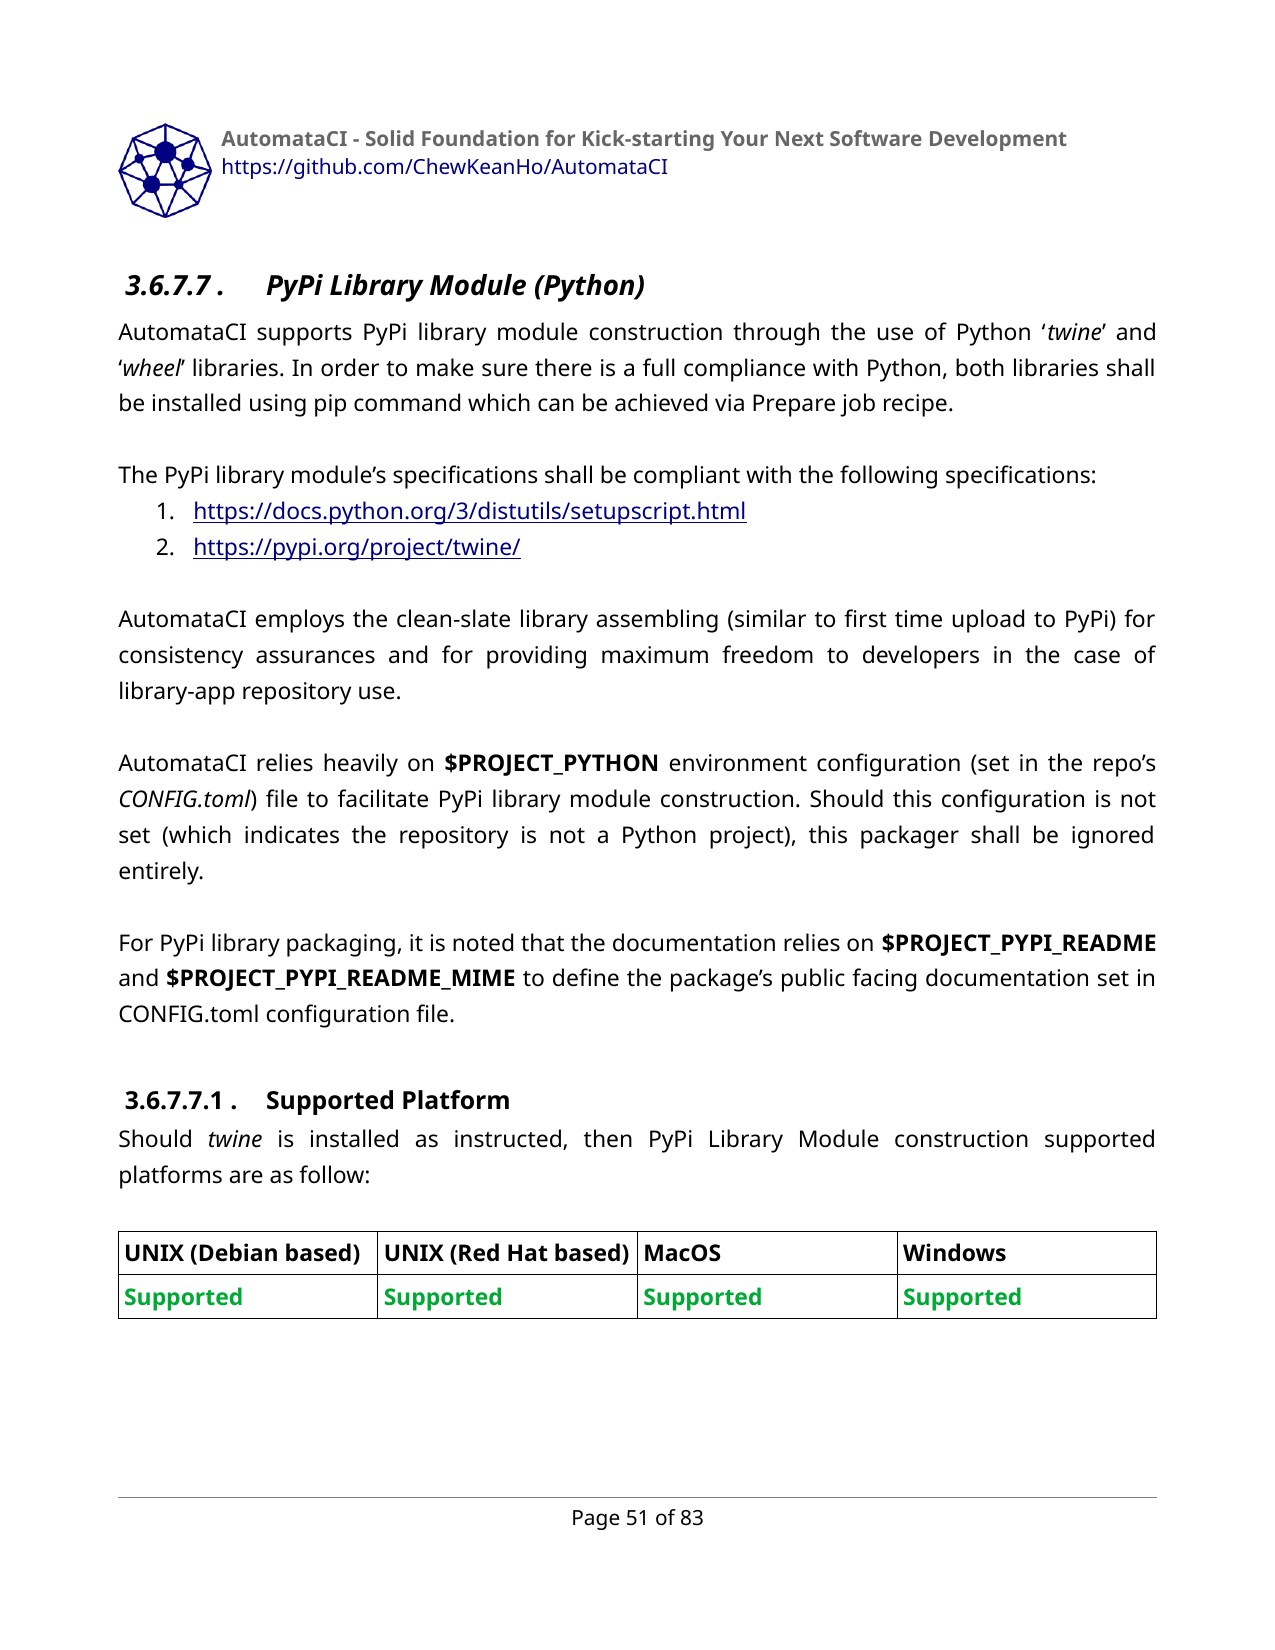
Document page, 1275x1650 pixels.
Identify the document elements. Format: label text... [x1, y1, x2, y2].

table_header MacOS [638, 1232, 897, 1274]
text Should twine is installed as instructed, then PyPi Library Module construction supported platforms are as follow: [118, 1123, 1157, 1190]
text AutomataCI supports PyPi library module construction through the use of Python ‘twine’ and ‘wheel’ libraries. In order to make sure there is a full compliance with Python, both libraries shall be installed using pip command which can be achieved via Prepare job recipe. [118, 316, 1157, 419]
table_cell Supported [119, 1275, 377, 1318]
picture [118, 123, 212, 218]
text For PyPi library packaging, it is noted that the documentation relies on $PROJECT_PYPI_README and $PROJECT_PYPI_README_MIME to define the package’s public facing documentation set in CONFIG.toml configuration file. [118, 926, 1157, 1029]
list https://docs.python.org/3/distutils/setupscript.html [156, 495, 1157, 526]
table_header UNIX (Red Hat based) [378, 1232, 637, 1274]
subtitle Supported Platform [118, 1083, 1157, 1116]
text The PyPi library module’s specifications shall be compliant with the following specifications: [118, 459, 1157, 491]
subtitle PyPi Library Module (Python) [118, 265, 1157, 303]
table_cell Supported [898, 1275, 1156, 1318]
text AutomataCI employs the clean-slate library assembling (similar to first time upload to PyPi) for consistency assurances and for providing maximum freedom to developers in the case of library-app repository use. [118, 603, 1157, 706]
text AutomataCI relies heavily on $PROJECT_PYTHON environment configuration (set in the repo’s CONFIG.toml) file to facilitate PyPi library module construction. Should this configuration is not set (which indicates the repository is not a Python project), this packager shall be ignored entirely. [118, 747, 1157, 886]
list https://pypi.org/project/twine/ [156, 531, 1157, 562]
table_cell Supported [378, 1275, 637, 1318]
table_cell Supported [638, 1275, 897, 1318]
table_header Windows [898, 1232, 1156, 1274]
table_header UNIX (Debian based) [119, 1232, 377, 1274]
